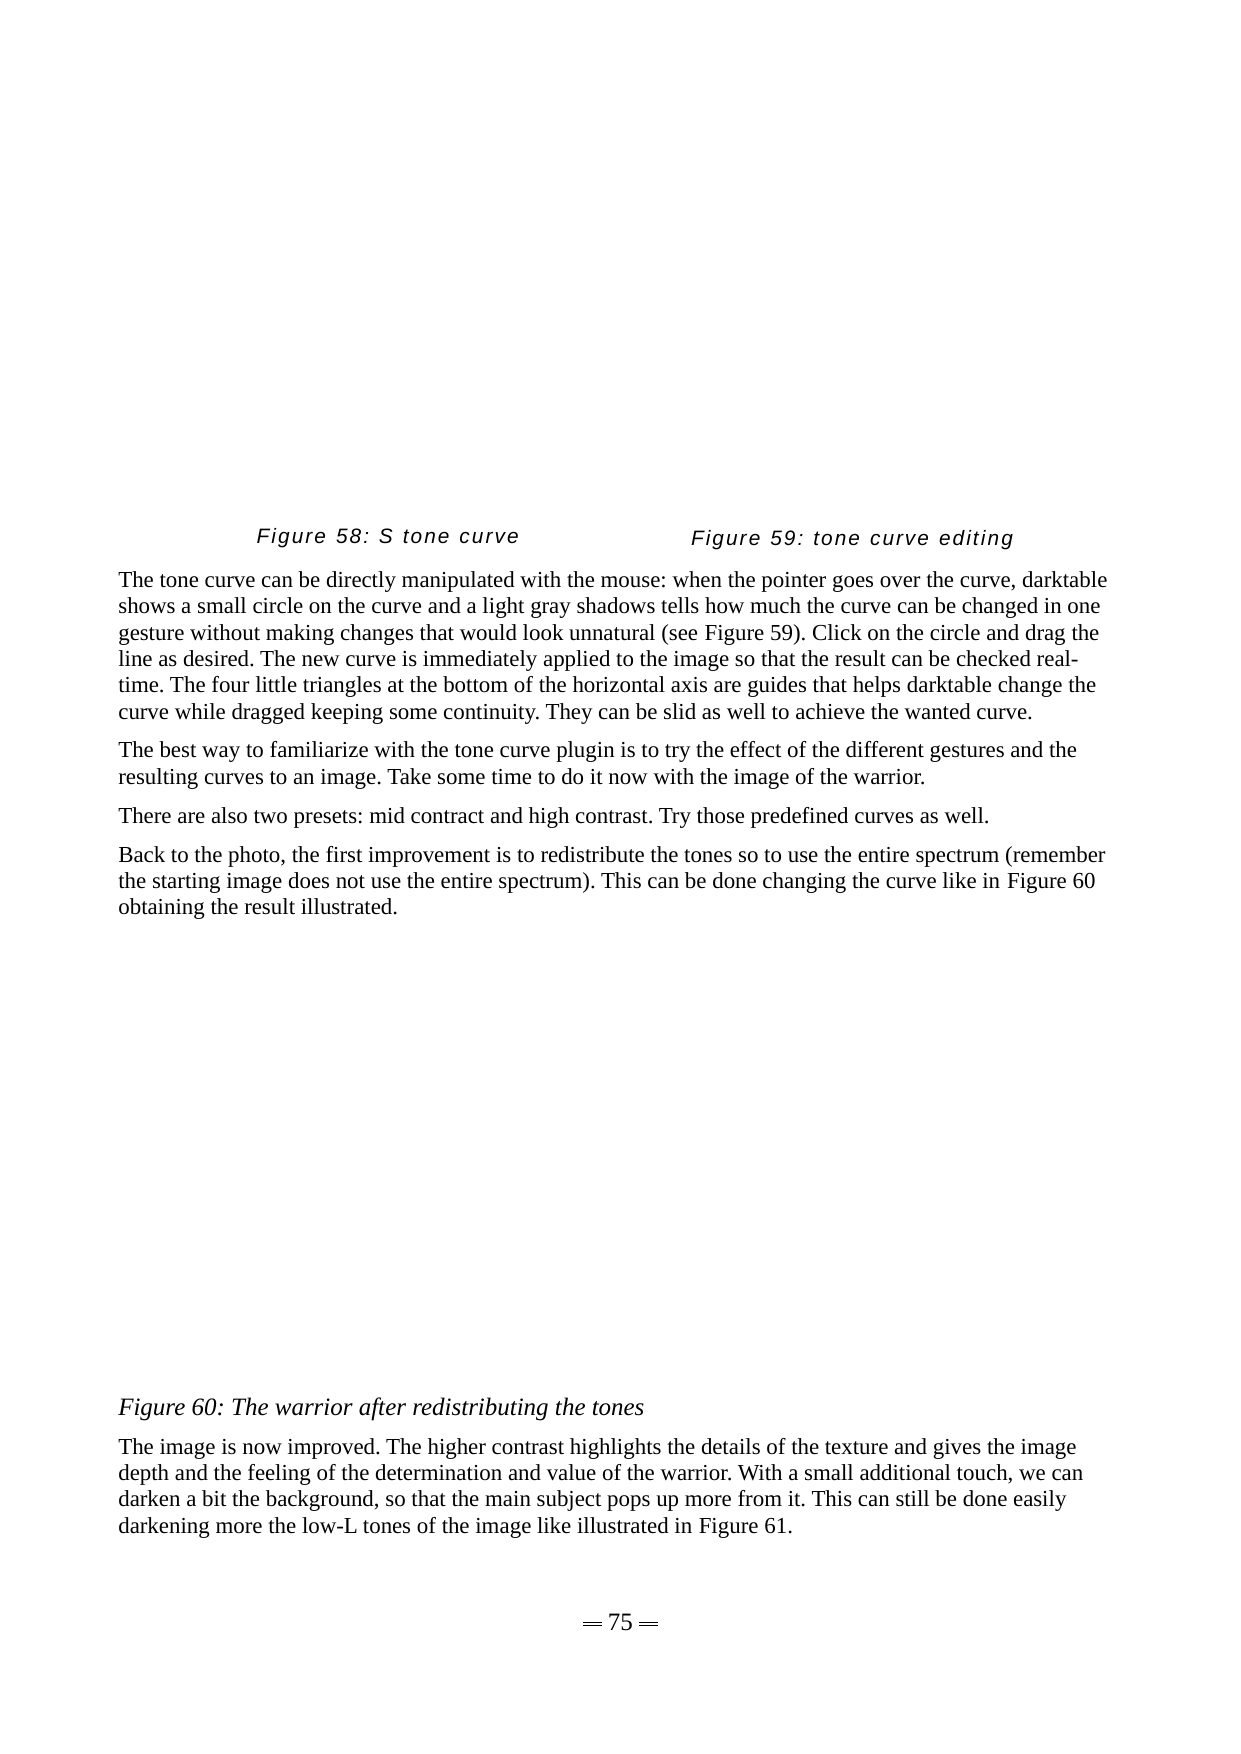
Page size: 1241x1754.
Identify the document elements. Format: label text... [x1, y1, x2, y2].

text The image is now improved. The higher contrast highlights the details of the texture and gives the image depth and the feeling of the determination and value of the warrior. With a small additional touch, we can darken a bit the background, so that the main subject pops up more from it. This can still be done easily darkening more the low-L tones of the image like illustrated in Figure 61. [118, 1433, 1122, 1538]
text Back to the photo, the first improvement is to redistribute the tones so to use the entire spectrum (remember the starting image does not use the entire spectrum). This can be done changing the curve like in Figure 60 obtaining the result illustrated. [118, 841, 1122, 920]
text Figure 60: The warrior after redistributing the tones [118, 1392, 1122, 1420]
text The best way to familiarize with the tone curve plugin is to try the effect of the different gestures and the resulting curves to an image. Take some time to do it now with the image of the warrior. [118, 737, 1122, 789]
text There are also two presets: mid contract and high contrast. Try those predefined curves as well. [118, 802, 1122, 828]
table_header [118, 932, 484, 1379]
text Figure 58: S tone curve [185, 130, 591, 548]
text Figure 59: tone curve editing [653, 130, 1053, 550]
table_header [484, 932, 1123, 1379]
text The tone curve can be directly manipulated with the mouse: when the pointer goes over the curve, darktable shows a small circle on the curve and a light gray shadows tells how much the curve can be changed in one gesture without making changes that would look unnatural (see Figure 59). Click on the circle and drag the line as desired. The new curve is immediately applied to the image so that the result can be checked real-time. The four little triangles at the bottom of the horizontal axis are guides that helps darktable change the curve while dragged keeping some continuity. They can be slid as well to achieve the wanted curve. [118, 118, 1122, 724]
